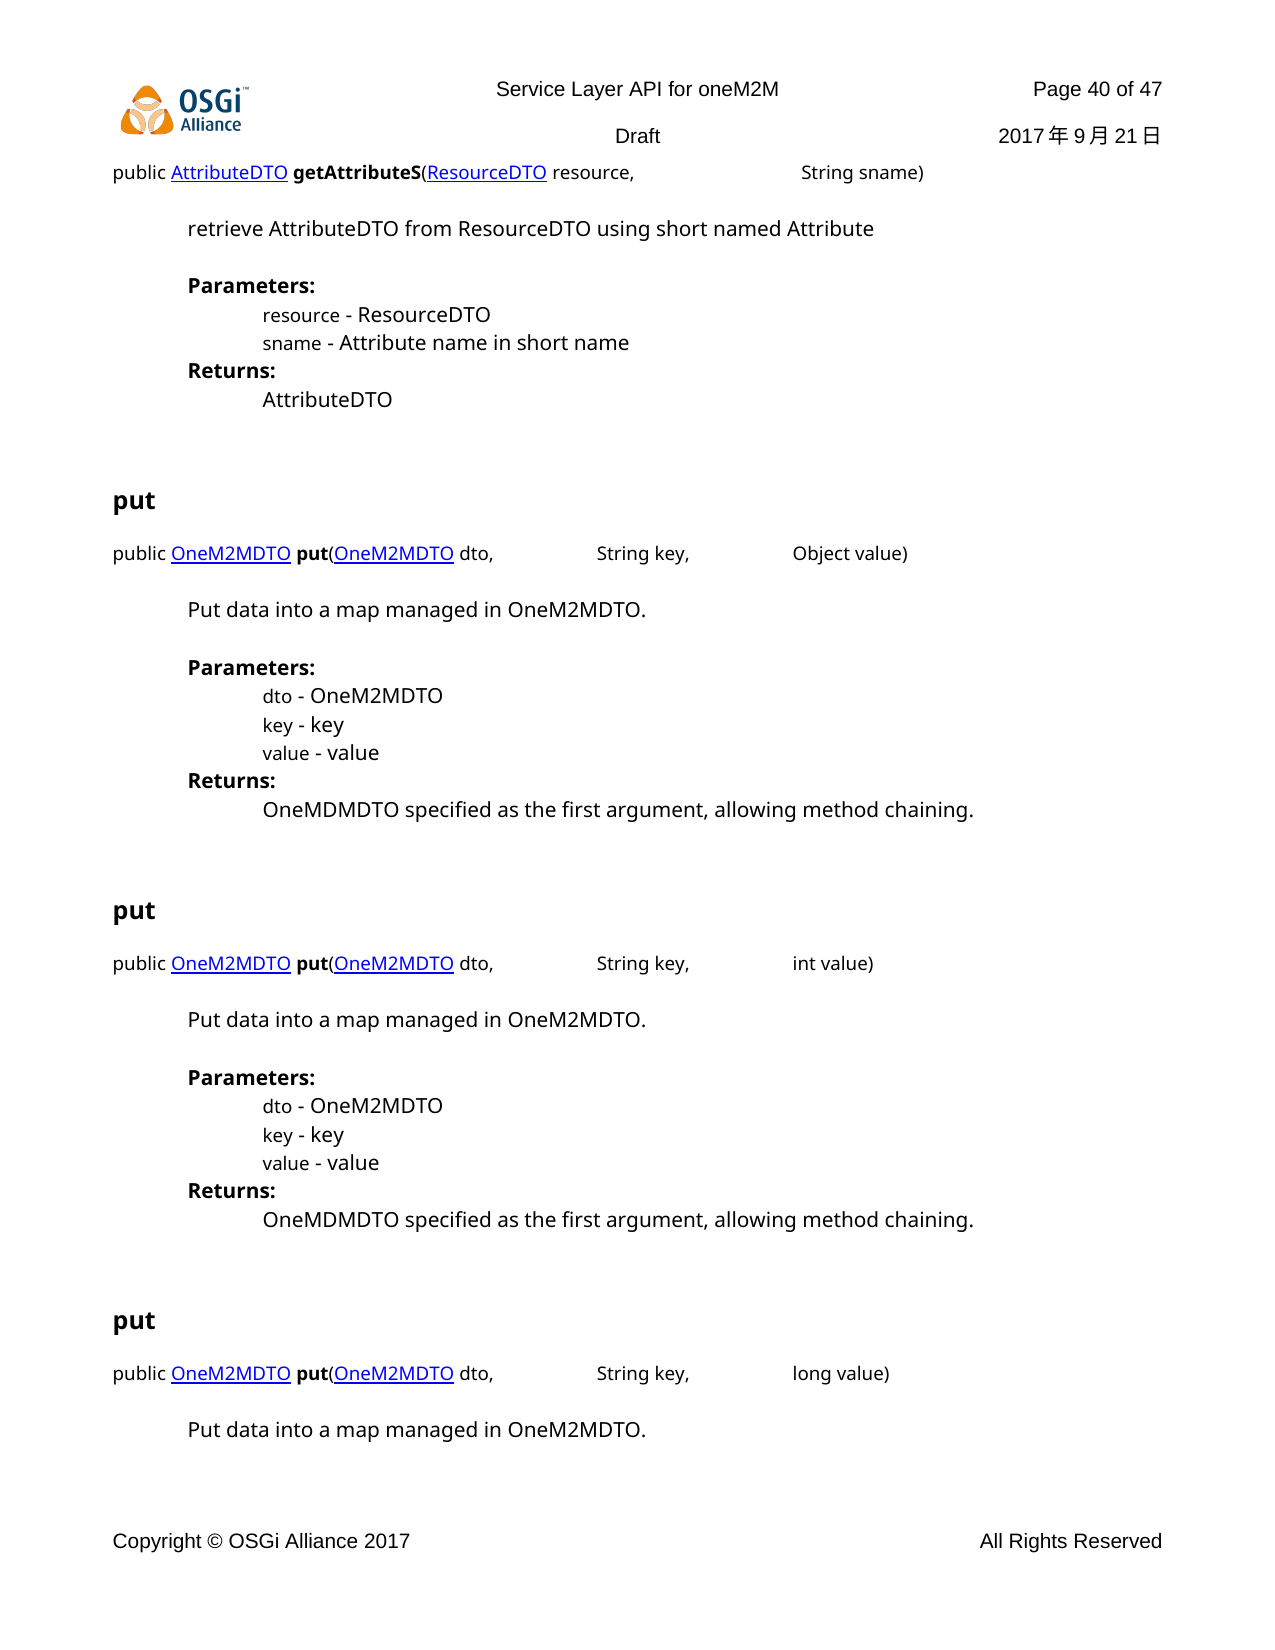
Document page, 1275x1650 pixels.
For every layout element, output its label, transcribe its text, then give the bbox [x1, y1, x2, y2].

text Parameters: [187, 653, 1162, 681]
text public OneM2MDTO put(OneM2MDTO dto, String key, long value) [112, 1361, 1162, 1386]
text AttributeDTO [262, 385, 1162, 413]
text dto - OneM2MDTO [262, 681, 1162, 710]
text sname - Attribute name in short name [262, 328, 1162, 357]
text Returns: [187, 357, 1162, 385]
text resource - ResourceDTO [262, 300, 1162, 328]
text dto - OneM2MDTO [262, 1091, 1162, 1120]
text put [112, 892, 1162, 926]
text value - value [262, 738, 1162, 767]
text OneMDMDTO specified as the first argument, allowing method chaining. [262, 795, 1162, 823]
text Put data into a map managed in OneM2MDTO. [187, 595, 1162, 624]
text Returns: [187, 767, 1162, 795]
text Returns: [187, 1177, 1162, 1205]
text Put data into a map managed in OneM2MDTO. [187, 1005, 1162, 1034]
text retrieve AttributeDTO from ResourceDTO using short named Attribute [187, 214, 1162, 242]
text Parameters: [187, 271, 1162, 300]
picture [113, 78, 257, 142]
text Put data into a map managed in OneM2MDTO. [187, 1415, 1162, 1444]
text key - key [262, 710, 1162, 738]
text put [112, 1302, 1162, 1336]
text public OneM2MDTO put(OneM2MDTO dto, String key, Object value) [112, 541, 1162, 566]
text Parameters: [187, 1063, 1162, 1091]
text OneMDMDTO specified as the first argument, allowing method chaining. [262, 1205, 1162, 1233]
text public AttributeDTO getAttributeS(ResourceDTO resource, String sname) [112, 159, 1162, 184]
text value - value [262, 1148, 1162, 1177]
text public OneM2MDTO put(OneM2MDTO dto, String key, int value) [112, 951, 1162, 976]
text key - key [262, 1120, 1162, 1148]
text put [112, 482, 1162, 516]
